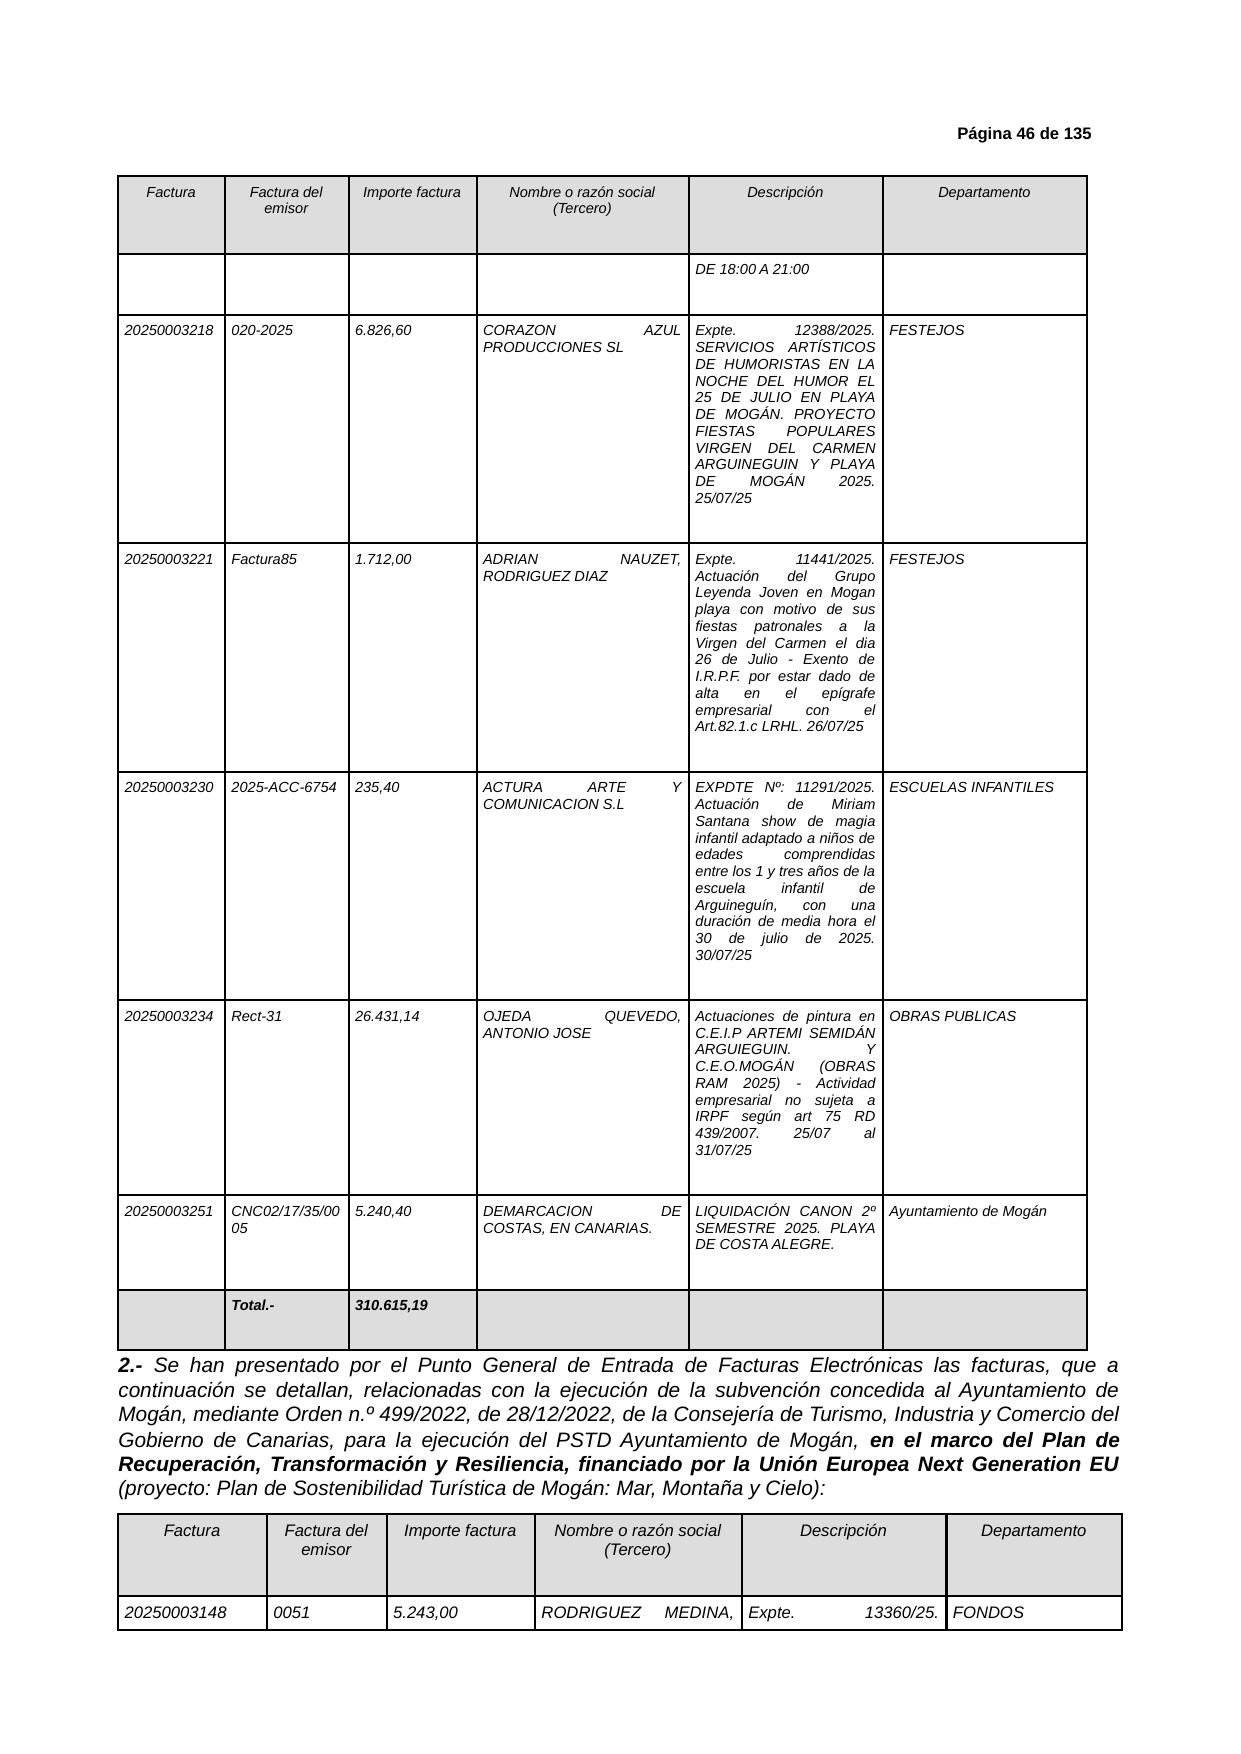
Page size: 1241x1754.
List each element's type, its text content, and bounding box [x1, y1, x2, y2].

table_cell FONDOS [948, 1597, 1121, 1629]
table_header Nombre o razón social (Tercero) [536, 1515, 741, 1595]
table_cell 310.615,19 [350, 1291, 476, 1349]
table_cell [690, 1291, 882, 1349]
table_cell 20250003230 [119, 773, 224, 999]
table_cell Total.- [226, 1291, 348, 1349]
table_cell 2025-ACC-6754 [226, 773, 348, 999]
table_header Factura [119, 177, 224, 253]
table_header Nombre o razón social (Tercero) [478, 177, 688, 253]
table_cell Expte. 11441/2025. Actuación del Grupo Leyenda Joven en Mogan playa con motivo de sus fiestas patronales a la Virgen del Carmen el dia 26 de Julio - Exento de I.R.P.F. por estar dado de alta en el epígrafe empresarial con el Art.82.1.c LRHL. 26/07/25 [690, 544, 882, 771]
table_cell LIQUIDACIÓN CANON 2º SEMESTRE 2025. PLAYA DE COSTA ALEGRE. [690, 1196, 882, 1288]
table_cell [884, 1291, 1086, 1349]
table_cell DE 18:00 A 21:00 [690, 255, 882, 313]
text 2.- Se han presentado por el Punto General de Entrada de Facturas Electrónicas las facturas, que a continuación se detallan, relacionadas con la ejecución de la subvención concedida al Ayuntamiento de Mogán, mediante Orden n.º 499/2022, de 28/12/2022, de la Consejería de Turismo, Industria y Comercio del Gobierno de Canarias, para la ejecución del PSTD Ayuntamiento de Mogán, en el marco del Plan de Recuperación, Transformación y Resiliencia, financiado por la Unión Europea Next Generation EU (proyecto: Plan de Sostenibilidad Turística de Mogán: Mar, Montaña y Cielo): [118, 1351, 1122, 1500]
table_cell Expte. 12388/2025. SERVICIOS ARTÍSTICOS DE HUMORISTAS EN LA NOCHE DEL HUMOR EL 25 DE JULIO EN PLAYA DE MOGÁN. PROYECTO FIESTAS POPULARES VIRGEN DEL CARMEN ARGUINEGUIN Y PLAYA DE MOGÁN 2025. 25/07/25 [690, 316, 882, 542]
table_cell 20250003234 [119, 1001, 224, 1194]
table_header Factura [119, 1515, 266, 1595]
table_cell Actuaciones de pintura en C.E.I.P ARTEMI SEMIDÁN ARGUIEGUIN. Y C.E.O.MOGÁN (OBRAS RAM 2025) - Actividad empresarial no sujeta a IRPF según art 75 RD 439/2007. 25/07 al 31/07/25 [690, 1001, 882, 1194]
table_cell [884, 255, 1086, 313]
table_cell [478, 1291, 688, 1349]
table_cell 20250003251 [119, 1196, 224, 1288]
table_header Importe factura [350, 177, 476, 253]
table_cell 5.240,40 [350, 1196, 476, 1288]
table_header Descripción [690, 177, 882, 253]
table_cell CORAZON AZUL PRODUCCIONES SL [478, 316, 688, 542]
table_cell 5.243,00 [388, 1597, 534, 1629]
table_cell Expte. 13360/25. [743, 1597, 945, 1629]
table_cell [478, 255, 688, 313]
table_header Factura del emisor [268, 1515, 386, 1595]
table_cell [350, 255, 476, 313]
table_header Descripción [743, 1515, 945, 1595]
table_cell [226, 255, 348, 313]
table_header Importe factura [388, 1515, 534, 1595]
table_cell ACTURA ARTE Y COMUNICACION S.L [478, 773, 688, 999]
table_cell Ayuntamiento de Mogán [884, 1196, 1086, 1288]
table_cell FESTEJOS [884, 316, 1086, 542]
table_cell FESTEJOS [884, 544, 1086, 771]
table_header Departamento [948, 1515, 1121, 1595]
table_cell ADRIAN NAUZET, RODRIGUEZ DIAZ [478, 544, 688, 771]
table_cell 0051 [268, 1597, 386, 1629]
table_cell OJEDA QUEVEDO, ANTONIO JOSE [478, 1001, 688, 1194]
table_cell [119, 1291, 224, 1349]
table_cell [119, 255, 224, 313]
table_cell 20250003221 [119, 544, 224, 771]
table_cell OBRAS PUBLICAS [884, 1001, 1086, 1194]
table_cell 020-2025 [226, 316, 348, 542]
table_cell RODRIGUEZ MEDINA, [536, 1597, 741, 1629]
table_cell 20250003148 [119, 1597, 266, 1629]
table_cell 20250003218 [119, 316, 224, 542]
table_cell EXPDTE Nº: 11291/2025. Actuación de Miriam Santana show de magia infantil adaptado a niños de edades comprendidas entre los 1 y tres años de la escuela infantil de Arguineguín, con una duración de media hora el 30 de julio de 2025. 30/07/25 [690, 773, 882, 999]
table_cell Factura85 [226, 544, 348, 771]
table_cell CNC02/17/35/0005 [226, 1196, 348, 1288]
table_cell 235,40 [350, 773, 476, 999]
table_cell 1.712,00 [350, 544, 476, 771]
table_cell ESCUELAS INFANTILES [884, 773, 1086, 999]
table_header Departamento [884, 177, 1086, 253]
table_cell Rect-31 [226, 1001, 348, 1194]
table_cell DEMARCACION DE COSTAS, EN CANARIAS. [478, 1196, 688, 1288]
table_cell 6.826,60 [350, 316, 476, 542]
table_cell 26.431,14 [350, 1001, 476, 1194]
table_header Factura del emisor [226, 177, 348, 253]
